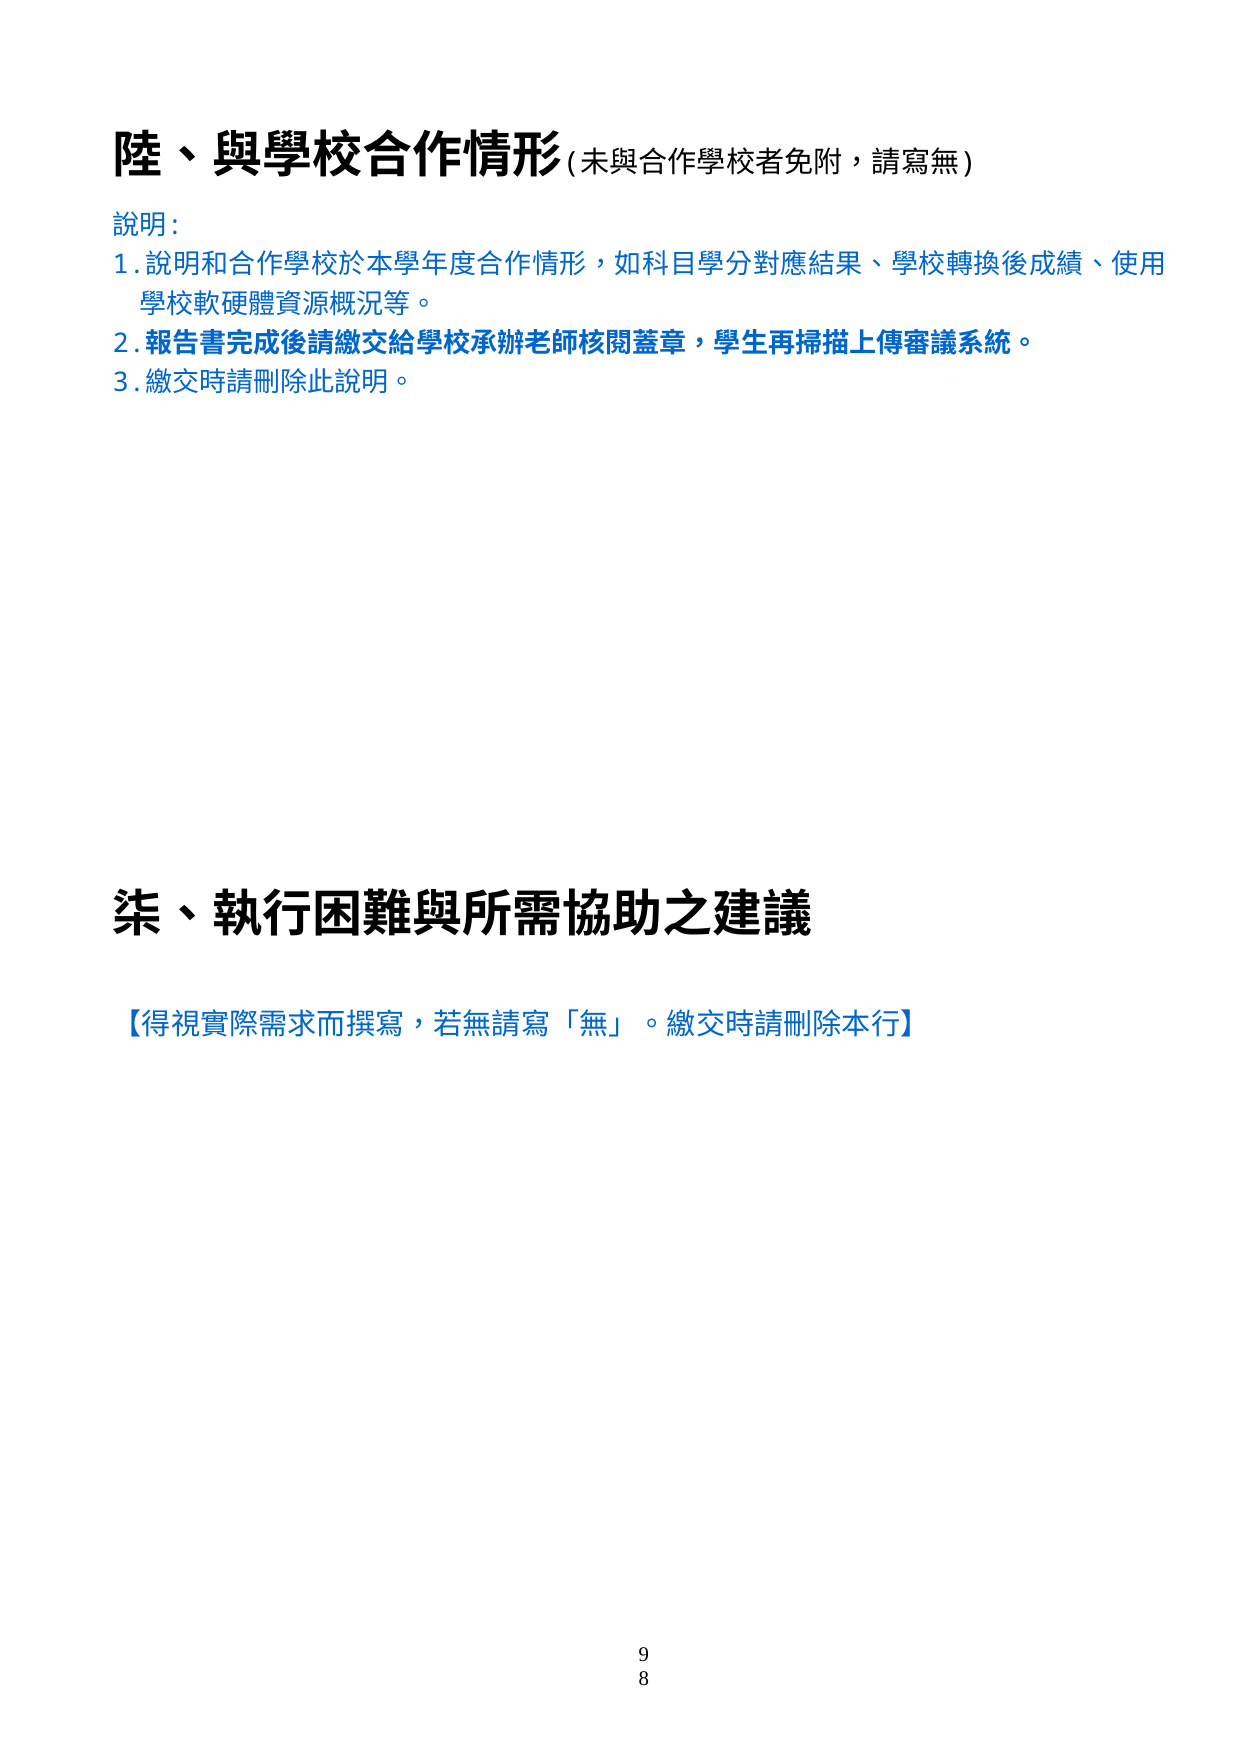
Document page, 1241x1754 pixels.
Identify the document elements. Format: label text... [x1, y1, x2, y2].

text 陸、與學校合作情形(未與合作學校者免附，請寫無) [112, 78, 1167, 203]
text 【得視實際需求而撰寫，若無請寫「無」。繳交時請刪除本行】 [112, 1001, 1167, 1043]
text 1.說明和合作學校於本學年度合作情形，如科目學分對應結果、學校轉換後成績、使用學校軟硬體資源概況等。 [112, 242, 1167, 321]
text 3.繳交時請刪除此說明。 [112, 360, 1167, 400]
text 說明: [112, 203, 1167, 242]
text 2.報告書完成後請繳交給學校承辦老師核閱蓋章，學生再掃描上傳審議系統。 [112, 321, 1167, 360]
text 柒、執行困難與所需協助之建議 [112, 836, 1167, 961]
